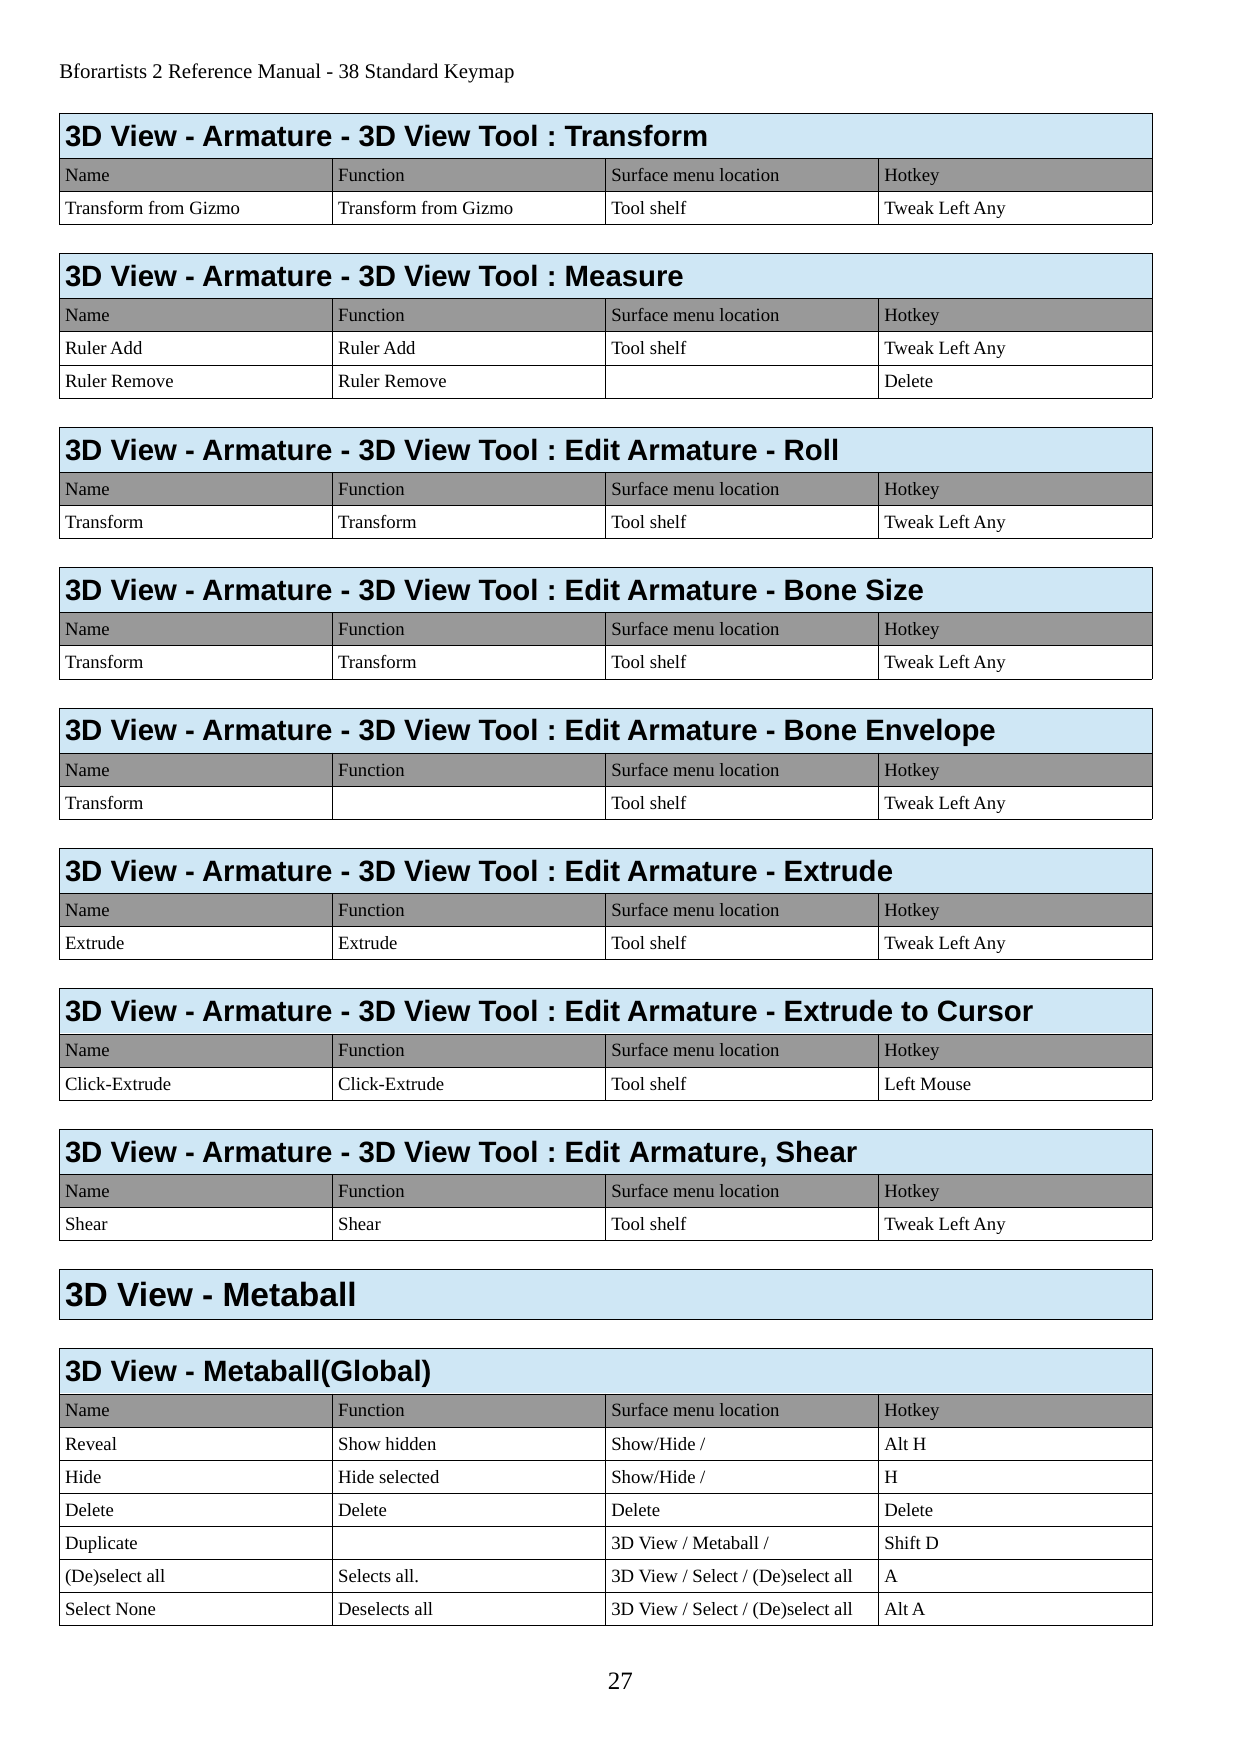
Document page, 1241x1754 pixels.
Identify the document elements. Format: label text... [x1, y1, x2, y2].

table_cell Name [60, 1035, 332, 1067]
table_header 3D View - Metaball(Global) [60, 1349, 1152, 1393]
table_cell Select None [60, 1593, 332, 1625]
table_cell Name [60, 473, 332, 505]
table_cell Tool shelf [606, 646, 878, 678]
table_cell Function [333, 299, 605, 331]
table_cell Show/Hide / [606, 1461, 878, 1493]
table_cell Delete [333, 1494, 605, 1526]
table_cell Tool shelf [606, 1068, 878, 1100]
table_cell Transform from Gizmo [60, 192, 332, 224]
table_cell [333, 787, 605, 819]
table_cell Hotkey [879, 754, 1152, 786]
table_cell Tool shelf [606, 192, 878, 224]
table_header 3D View - Armature - 3D View Tool : Edit Armature - Bone Size [60, 568, 1152, 612]
table_cell Surface menu location [606, 613, 878, 645]
table_cell Surface menu location [606, 1035, 878, 1067]
table_cell 3D View / Select / (De)select all [606, 1593, 878, 1625]
table_cell Hotkey [879, 613, 1152, 645]
table_header 3D View - Armature - 3D View Tool : Edit Armature - Bone Envelope [60, 709, 1152, 753]
table_cell Alt H [879, 1428, 1152, 1460]
table_cell 3D View / Select / (De)select all [606, 1560, 878, 1592]
table_cell Ruler Remove [60, 366, 332, 398]
table_cell Shear [60, 1208, 332, 1240]
table_cell Tool shelf [606, 1208, 878, 1240]
table_cell Surface menu location [606, 1395, 878, 1427]
table_cell Name [60, 1175, 332, 1207]
table_cell Delete [60, 1494, 332, 1526]
table_cell Surface menu location [606, 1175, 878, 1207]
table_cell Tool shelf [606, 332, 878, 364]
table_cell Duplicate [60, 1527, 332, 1559]
table_cell Hotkey [879, 1395, 1152, 1427]
table_cell Function [333, 1035, 605, 1067]
table_cell Click-Extrude [60, 1068, 332, 1100]
table_cell Tool shelf [606, 927, 878, 959]
table_cell Selects all. [333, 1560, 605, 1592]
table_cell Show hidden [333, 1428, 605, 1460]
table_cell Tweak Left Any [879, 927, 1152, 959]
table_cell Click-Extrude [333, 1068, 605, 1100]
table_header 3D View - Armature - 3D View Tool : Transform [60, 114, 1152, 158]
table_cell Shear [333, 1208, 605, 1240]
table_cell Name [60, 894, 332, 926]
table_cell Name [60, 159, 332, 191]
table_header 3D View - Armature - 3D View Tool : Edit Armature - Roll [60, 428, 1152, 472]
table_cell 3D View / Metaball / [606, 1527, 878, 1559]
table_cell Left Mouse [879, 1068, 1152, 1100]
table_cell Hotkey [879, 1035, 1152, 1067]
table_header 3D View - Armature - 3D View Tool : Edit Armature - Extrude to Cursor [60, 989, 1152, 1033]
table_cell Name [60, 299, 332, 331]
table_cell Ruler Remove [333, 366, 605, 398]
table_cell Hotkey [879, 299, 1152, 331]
table_cell [333, 1527, 605, 1559]
table_cell Hotkey [879, 1175, 1152, 1207]
table_cell Tweak Left Any [879, 332, 1152, 364]
table_cell Surface menu location [606, 473, 878, 505]
table_cell Tweak Left Any [879, 192, 1152, 224]
table_cell Delete [879, 366, 1152, 398]
table_cell Tweak Left Any [879, 506, 1152, 538]
table_header 3D View - Armature - 3D View Tool : Measure [60, 254, 1152, 298]
table_cell Extrude [60, 927, 332, 959]
table_cell Hide [60, 1461, 332, 1493]
table_cell Reveal [60, 1428, 332, 1460]
table_cell Tweak Left Any [879, 646, 1152, 678]
table_cell Name [60, 754, 332, 786]
table_cell Function [333, 613, 605, 645]
table_cell Transform [333, 646, 605, 678]
table_cell Hotkey [879, 159, 1152, 191]
table_cell Transform [60, 787, 332, 819]
table_cell Hide selected [333, 1461, 605, 1493]
table_cell Function [333, 473, 605, 505]
table_cell Tweak Left Any [879, 787, 1152, 819]
table_cell Transform [333, 506, 605, 538]
table_cell Deselects all [333, 1593, 605, 1625]
table_cell Function [333, 1175, 605, 1207]
table_cell Shift D [879, 1527, 1152, 1559]
table_cell Tool shelf [606, 787, 878, 819]
table_cell Name [60, 1395, 332, 1427]
table_cell Function [333, 894, 605, 926]
table_cell Tweak Left Any [879, 1208, 1152, 1240]
table_header 3D View - Metaball [60, 1270, 1152, 1319]
table_cell Function [333, 159, 605, 191]
table_cell Surface menu location [606, 754, 878, 786]
table_cell Surface menu location [606, 894, 878, 926]
table_cell Surface menu location [606, 299, 878, 331]
table_cell Ruler Add [333, 332, 605, 364]
table_cell Function [333, 754, 605, 786]
table_cell Name [60, 613, 332, 645]
table_cell Delete [606, 1494, 878, 1526]
table_cell (De)select all [60, 1560, 332, 1592]
table_cell Delete [879, 1494, 1152, 1526]
table_header 3D View - Armature - 3D View Tool : Edit Armature - Extrude [60, 849, 1152, 893]
table_cell Show/Hide / [606, 1428, 878, 1460]
table_header 3D View - Armature - 3D View Tool : Edit Armature, Shear [60, 1130, 1152, 1174]
table_cell Hotkey [879, 894, 1152, 926]
table_cell Tool shelf [606, 506, 878, 538]
table_cell A [879, 1560, 1152, 1592]
table_cell H [879, 1461, 1152, 1493]
table_cell Transform [60, 646, 332, 678]
table_cell Hotkey [879, 473, 1152, 505]
table_cell Extrude [333, 927, 605, 959]
table_cell Surface menu location [606, 159, 878, 191]
table_cell Ruler Add [60, 332, 332, 364]
table_cell [606, 366, 878, 398]
table_cell Transform [60, 506, 332, 538]
table_cell Alt A [879, 1593, 1152, 1625]
table_cell Function [333, 1395, 605, 1427]
table_cell Transform from Gizmo [333, 192, 605, 224]
